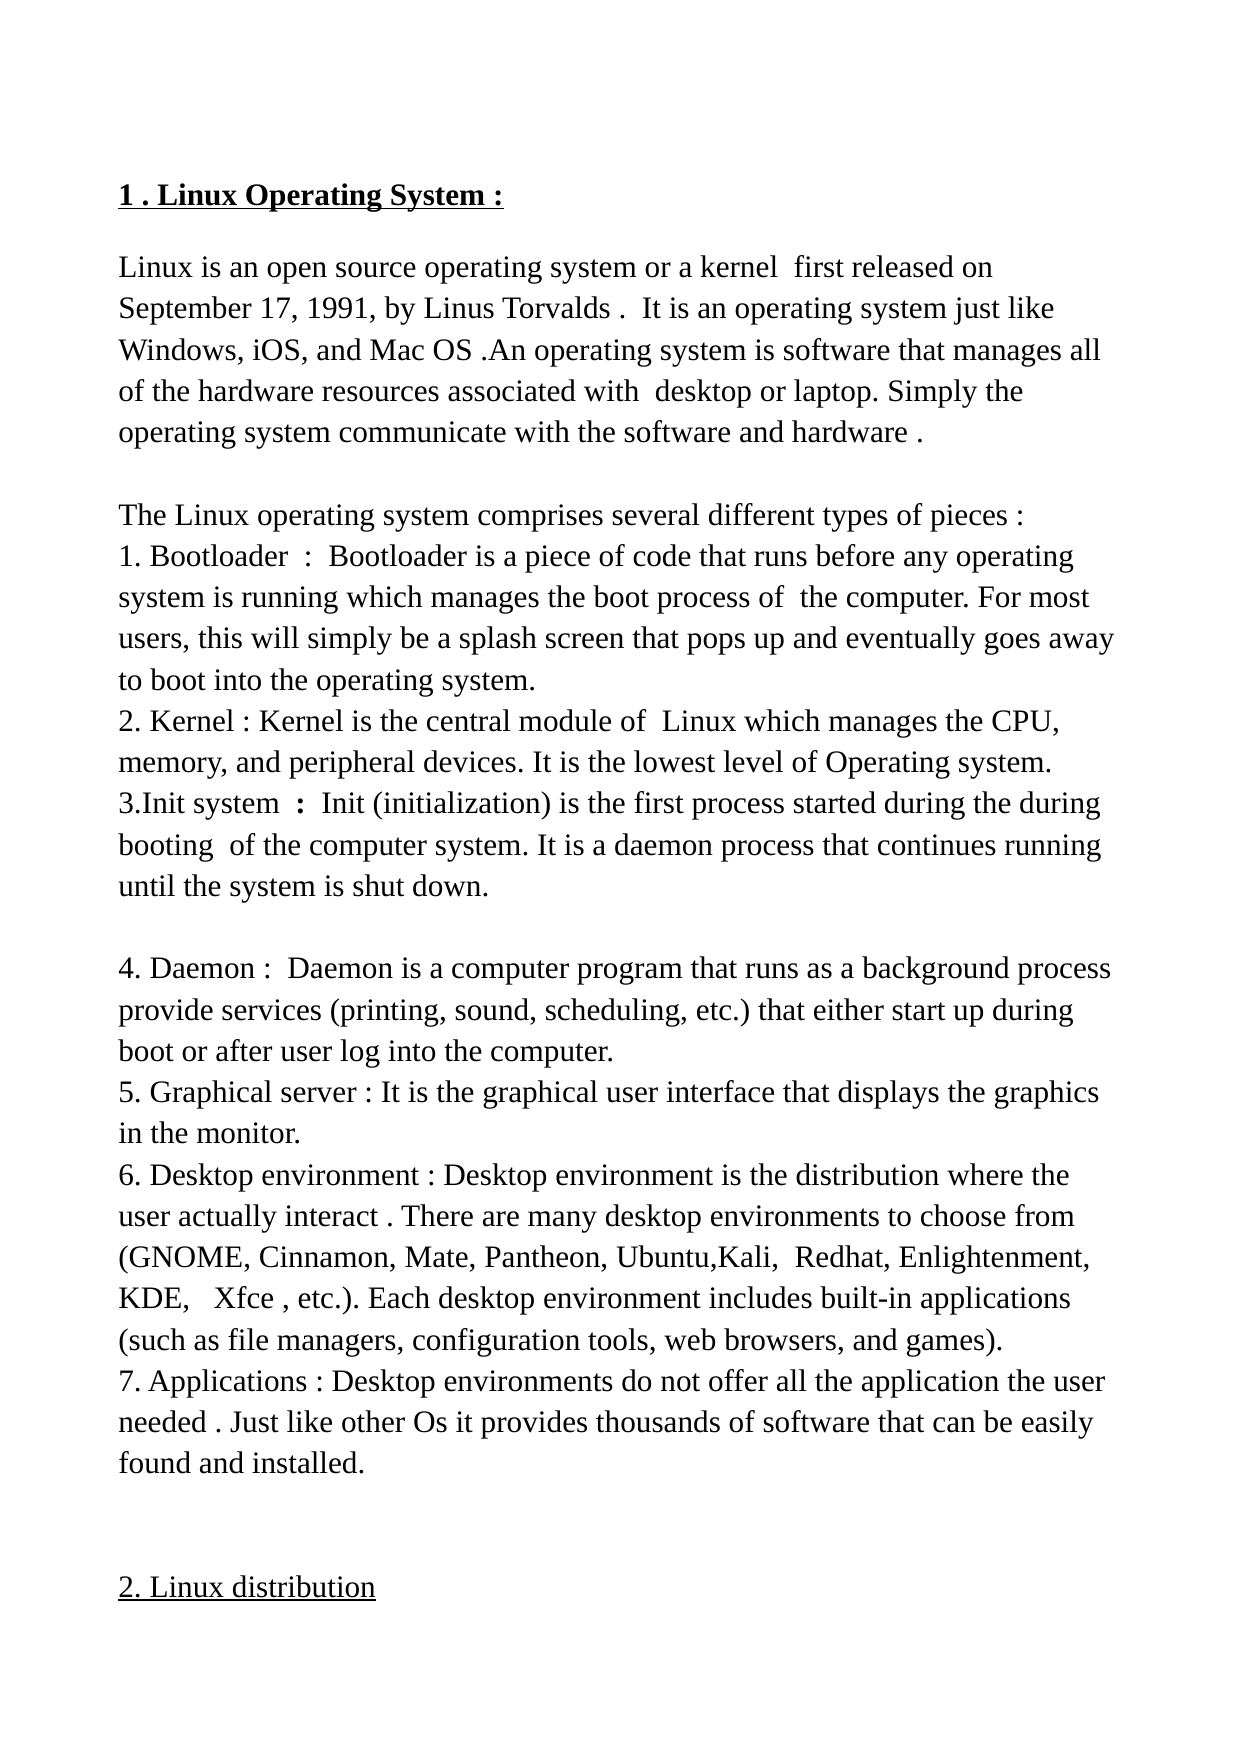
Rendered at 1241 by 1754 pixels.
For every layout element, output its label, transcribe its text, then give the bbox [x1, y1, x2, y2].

text 1 . Linux Operating System : [118, 176, 1122, 212]
text 1. Bootloader : Bootloader is a piece of code that runs before any operating system is running which manages the boot process of the computer. For most users, this will simply be a splash screen that pops up and eventually goes away to boot into the operating system. [118, 537, 1122, 697]
text The Linux operating system comprises several different types of pieces : [118, 496, 1122, 532]
text 5. Graphical server : It is the graphical user interface that displays the graphics in the monitor. [118, 1073, 1122, 1150]
text 7. Applications : Desktop environments do not offer all the application the user needed . Just like other Os it provides thousands of software that can be easily found and installed. [118, 1362, 1122, 1480]
text 4. Daemon : Daemon is a computer program that runs as a background process provide services (printing, sound, scheduling, etc.) that either start up during boot or after user log into the computer. [118, 949, 1122, 1068]
text 3.Init system : Init (initialization) is the first process started during the during booting of the computer system. It is a daemon process that continues running until the system is shut down. [118, 784, 1122, 903]
text 2. Kernel : Kernel is the central module of Linux which manages the CPU, memory, and peripheral devices. It is the lowest level of Operating system. [118, 702, 1122, 779]
text 2. Linux distribution [118, 1568, 1122, 1604]
text Linux is an open source operating system or a kernel first released on September 17, 1991, by Linus Torvalds . It is an operating system just like Windows, iOS, and Mac OS .An operating system is software that manages all of the hardware resources associated with desktop or laptop. Simply the operating system communicate with the software and hardware . [118, 248, 1122, 449]
text 6. Desktop environment : Desktop environment is the distribution where the user actually interact . There are many desktop environments to choose from (GNOME, Cinnamon, Mate, Pantheon, Ubuntu,Kali, Redhat, Enlightenment, KDE, Xfce , etc.). Each desktop environment includes built-in applications (such as file managers, configuration tools, web browsers, and games). [118, 1156, 1122, 1357]
